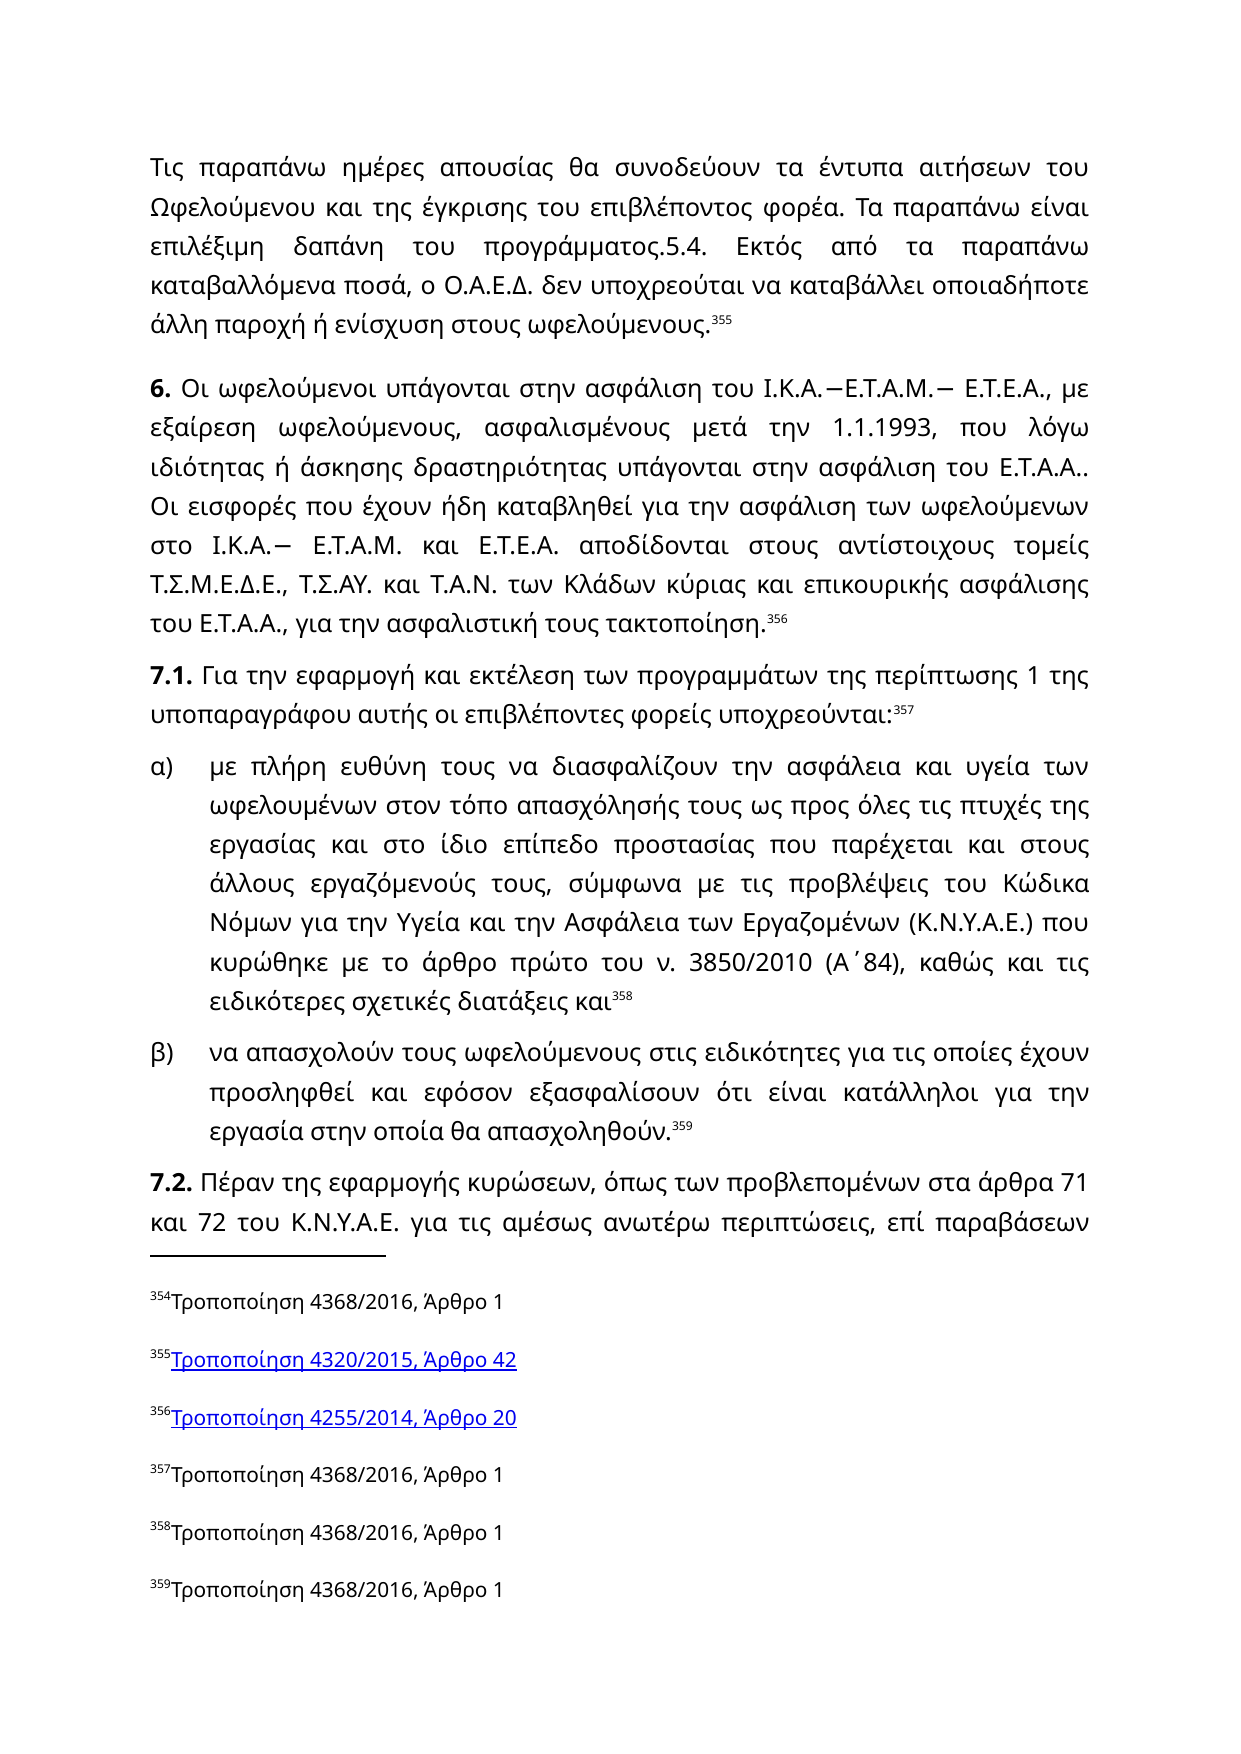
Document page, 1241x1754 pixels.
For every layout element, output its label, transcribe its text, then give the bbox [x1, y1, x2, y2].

text Τροποποίηση 4320/2015, Άρθρο 42 [150, 1345, 1090, 1373]
text Τροποποίηση 4368/2016, Άρθρο 1 [150, 1287, 1090, 1316]
text Τροποποίηση 4368/2016, Άρθρο 1 [150, 1460, 1090, 1489]
text Τροποποίηση 4368/2016, Άρθρο 1 [150, 1518, 1090, 1546]
text Τροποποίηση 4255/2014, Άρθρο 20 [150, 1403, 1090, 1431]
text 7.2. Πέραν της εφαρμογής κυρώσεων, όπως των προβλεπομένων στα άρθρα 71 και 72 του Κ.Ν.Υ.Α.Ε. για τις αμέσως ανωτέρω περιπτώσεις, επί παραβάσεων [150, 1165, 1090, 1238]
text Τις παραπάνω ημέρες απουσίας θα συνοδεύουν τα έντυπα αιτήσεων του Ωφελούμενου και της έγκρισης του επιβλέποντος φορέα. Τα παραπάνω είναι επιλέξιμη δαπάνη του προγράμματος.5.4. Εκτός από τα παραπάνω καταβαλλόμενα ποσά, ο Ο.Α.Ε.Δ. δεν υποχρεούται να καταβάλλει οποιαδήποτε άλλη παροχή ή ενίσχυση στους ωφελούμενους. [150, 150, 1090, 341]
list β) να απασχολούν τους ωφελούμενους στις ειδικότητες για τις οποίες έχουν προσληφθεί και εφόσον εξασφαλίσουν ότι είναι κατάλληλοι για την εργασία στην οποία θα απασχοληθούν. [150, 1035, 1090, 1147]
text 7.1. Για την εφαρμογή και εκτέλεση των προγραμμάτων της περίπτωσης 1 της υποπαραγράφου αυτής οι επιβλέποντες φορείς υποχρεούνται: [150, 657, 1090, 731]
list α) με πλήρη ευθύνη τους να διασφαλίζουν την ασφάλεια και υγεία των ωφελουμένων στον τόπο απασχόλησής τους ως προς όλες τις πτυχές της εργασίας και στο ίδιο επίπεδο προστασίας που παρέχεται και στους άλλους εργαζόμενούς τους, σύμφωνα με τις προβλέψεις του Κώδικα Νόμων για την Υγεία και την Ασφάλεια των Εργαζομένων (Κ.Ν.Υ.Α.Ε.) που κυρώθηκε με το άρθρο πρώτο του ν. 3850/2010 (Α΄84), καθώς και τις ειδικότερες σχετικές διατάξεις και [150, 748, 1090, 1017]
text Τροποποίηση 4368/2016, Άρθρο 1 [150, 1576, 1090, 1604]
text 6. Οι ωφελούμενοι υπάγονται στην ασφάλιση του Ι.Κ.Α.−Ε.Τ.Α.Μ.− Ε.Τ.Ε.Α., με εξαίρεση ωφελούμενους, ασφαλισμένους μετά την 1.1.1993, που λόγω ιδιότητας ή άσκησης δραστηριότητας υπάγονται στην ασφάλιση του Ε.Τ.Α.Α.. Οι εισφορές που έχουν ήδη καταβληθεί για την ασφάλιση των ωφελούμενων στο Ι.Κ.Α.− Ε.Τ.Α.Μ. και Ε.Τ.Ε.Α. αποδίδονται στους αντίστοιχους τομείς Τ.Σ.Μ.Ε.Δ.Ε., Τ.Σ.ΑΥ. και Τ.Α.Ν. των Κλάδων κύριας και επικουρικής ασφάλισης του Ε.Τ.Α.Α., για την ασφαλιστική τους τακτοποίηση. [150, 371, 1090, 640]
